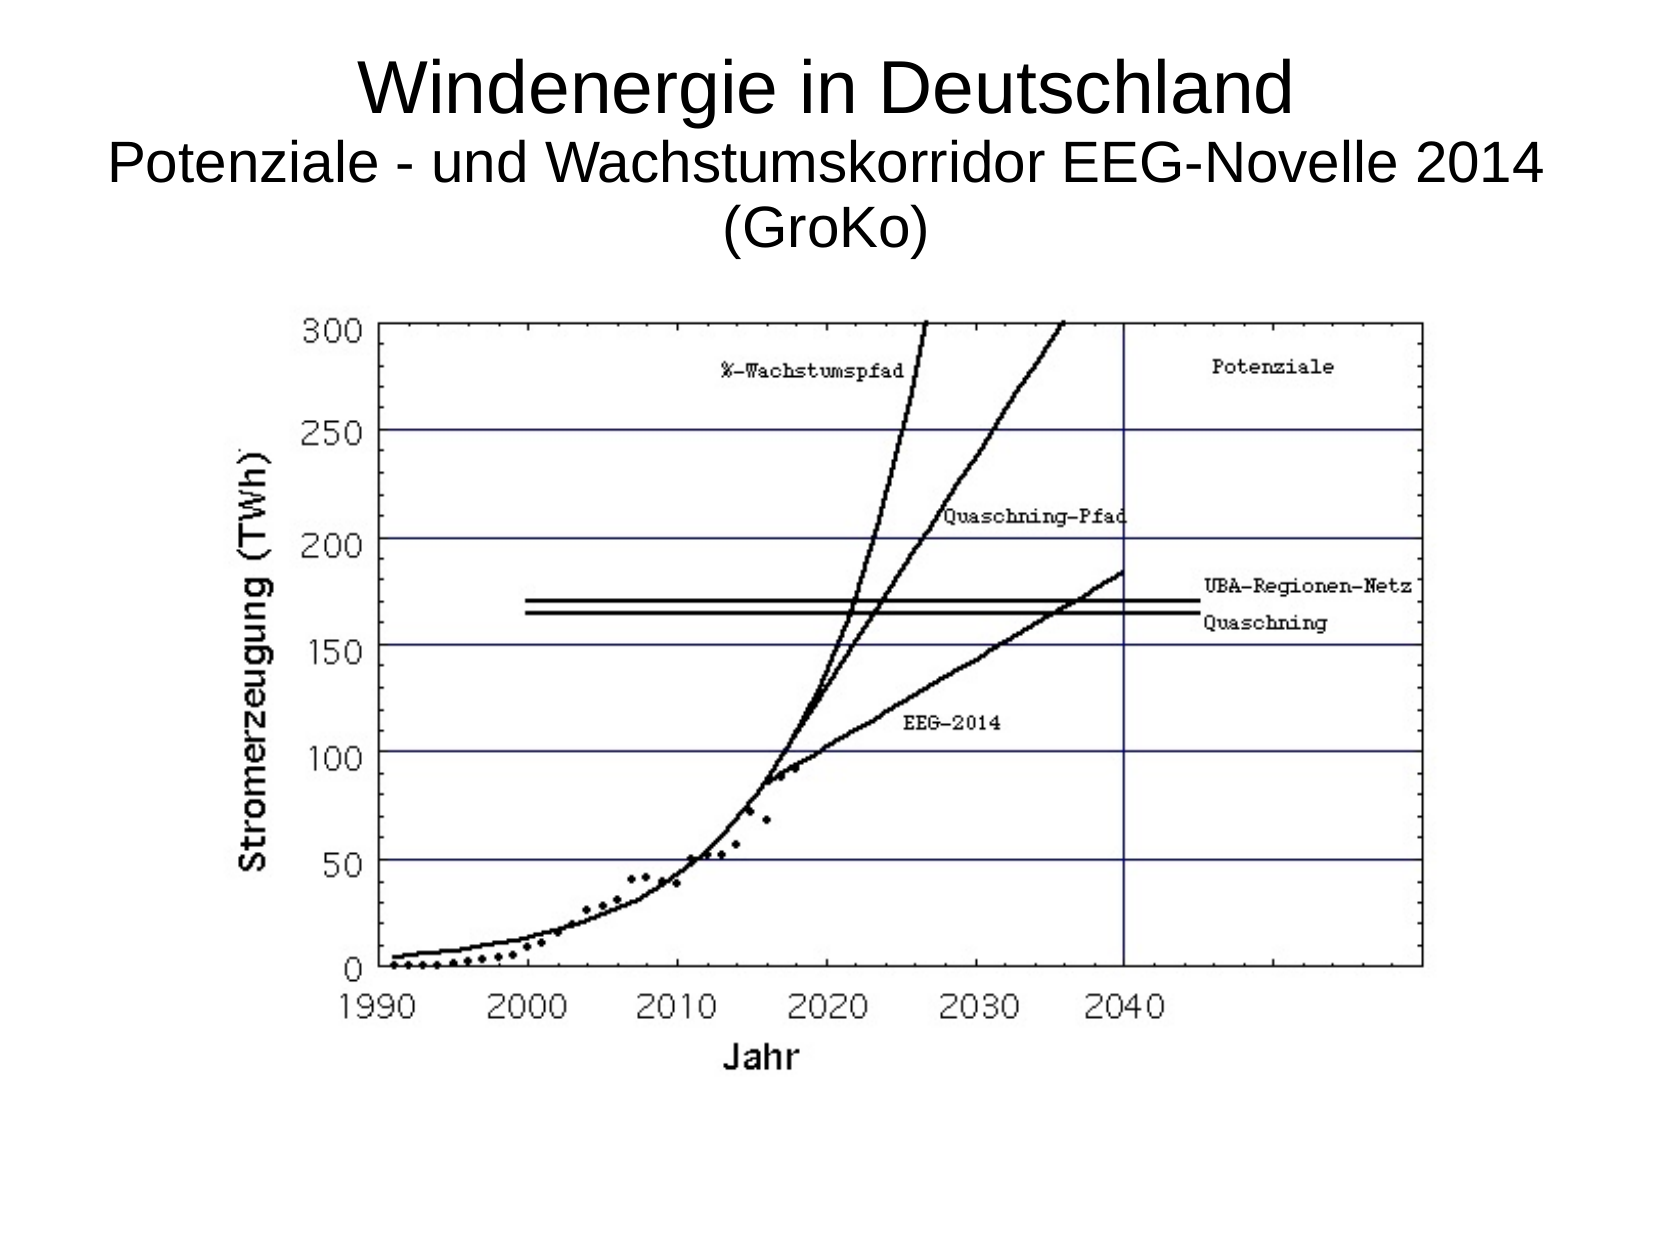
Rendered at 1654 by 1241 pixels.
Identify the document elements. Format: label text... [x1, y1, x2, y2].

picture [192, 290, 1461, 1109]
title Windenergie in Deutschland Potenziale - und Wachstumskorridor EEG-Novelle 2014 (GroKo) [82, 45, 1571, 261]
